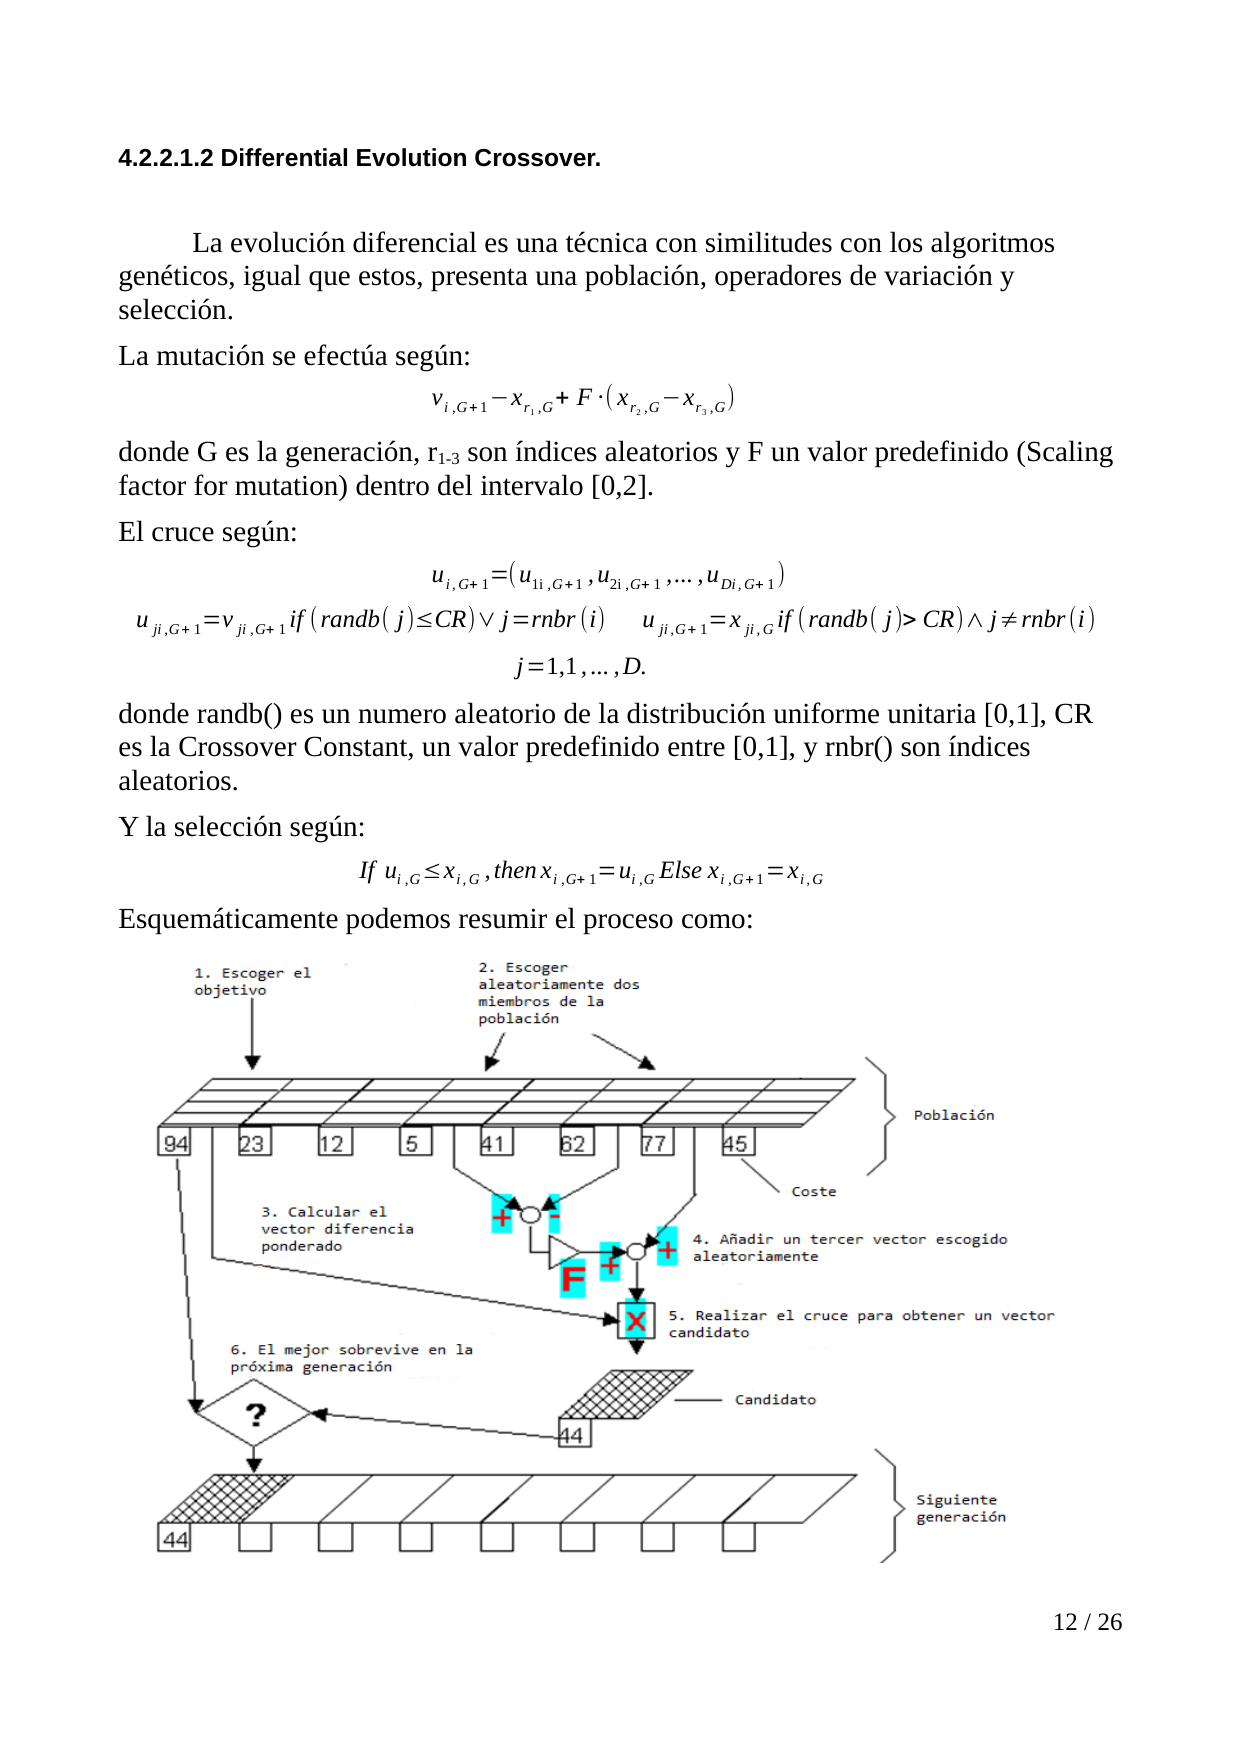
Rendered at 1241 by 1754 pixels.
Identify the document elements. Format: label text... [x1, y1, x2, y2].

text La evolución diferencial es una técnica con similitudes con los algoritmos genéticos, igual que estos, presenta una población, operadores de variación y selección. [118, 225, 1122, 325]
text Y la selección según: [118, 809, 1122, 843]
subtitle 4.2.2.1.2 Differential Evolution Crossover. [118, 143, 1122, 171]
text donde randb() es un numero aleatorio de la distribución uniforme unitaria [0,1], CR es la Crossover Constant, un valor predefinido entre [0,1], y rnbr() son índices aleatorios. [118, 696, 1122, 797]
text La mutación se efectúa según: [118, 338, 1122, 371]
text donde G es la generación, r1-3 son índices aleatorios y F un valor predefinido (Scaling factor for mutation) dentro del intervalo [0,2]. [118, 434, 1122, 501]
text Esquemáticamente podemos resumir el proceso como: [118, 901, 1122, 935]
text El cruce según: [118, 514, 1122, 547]
